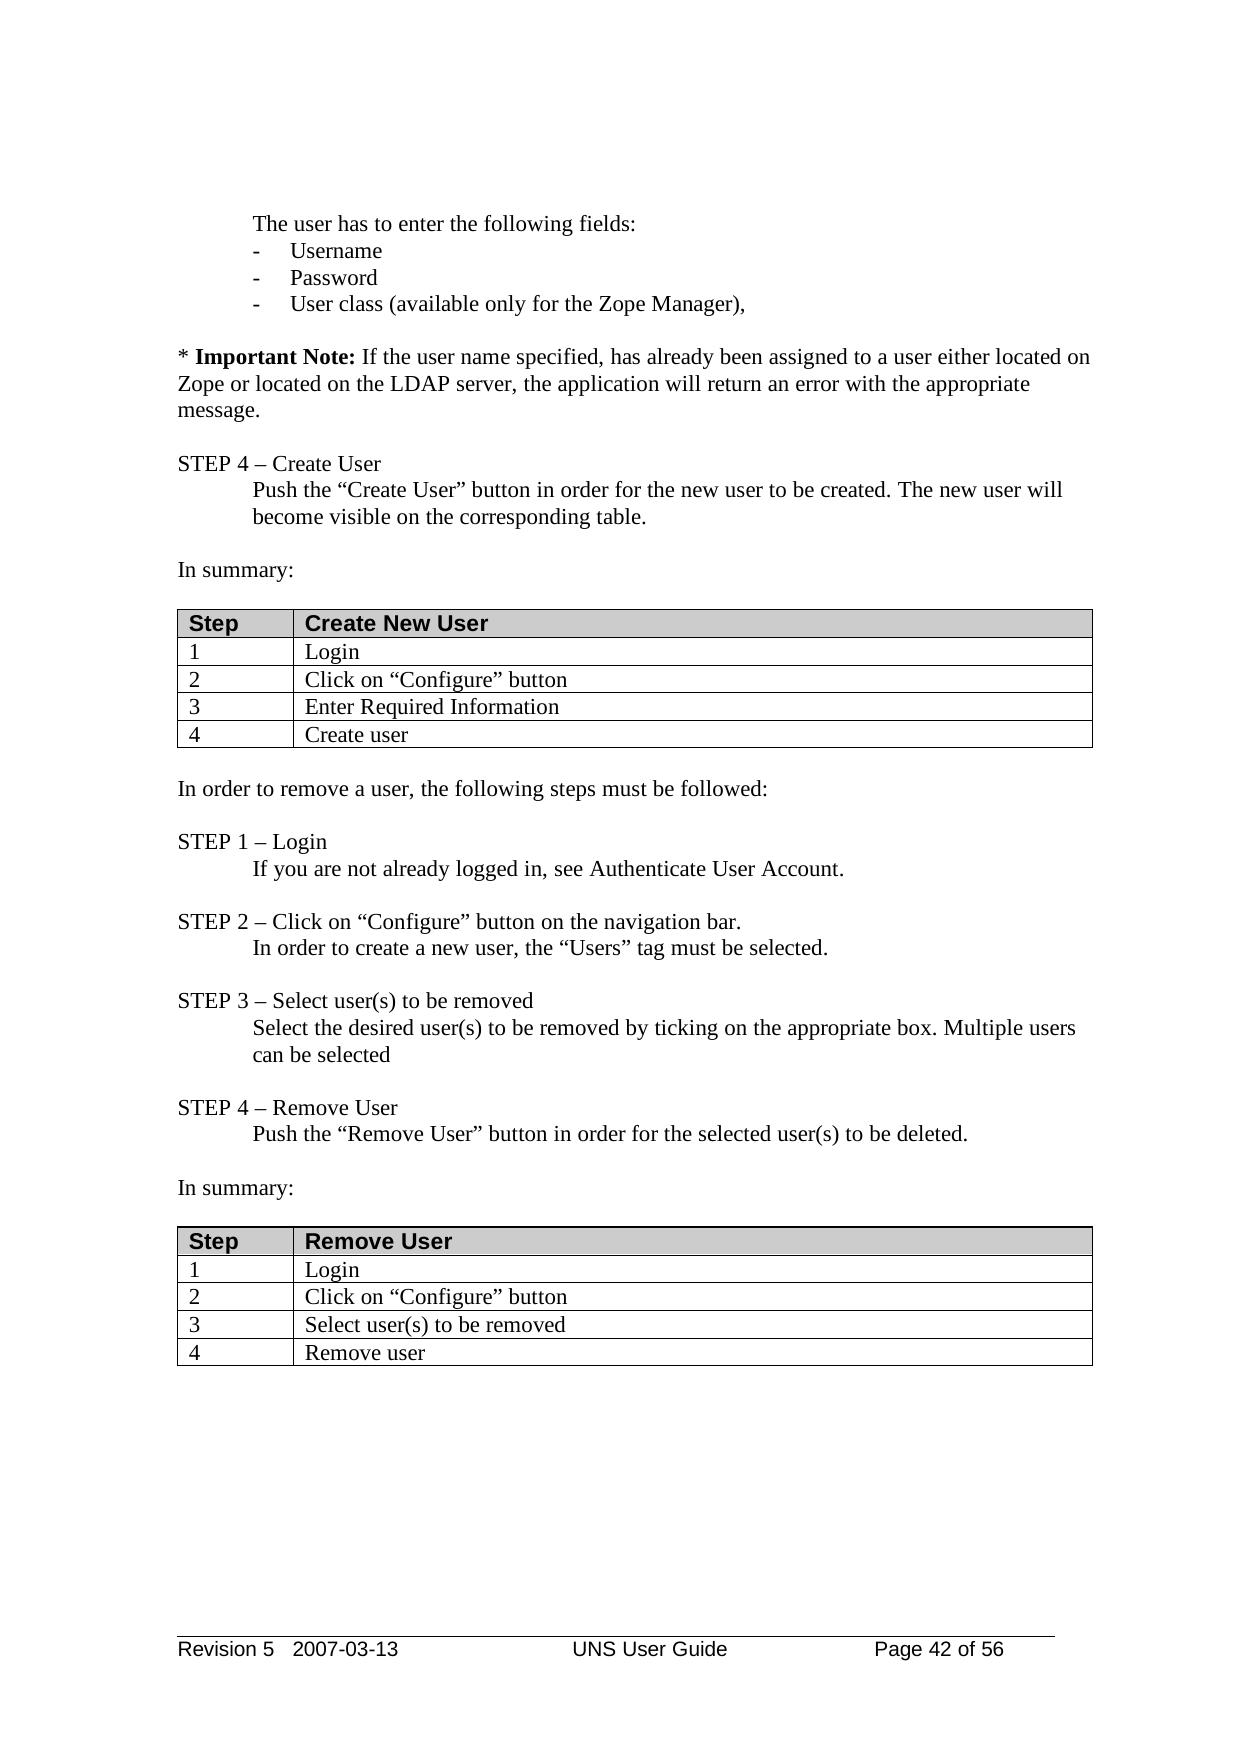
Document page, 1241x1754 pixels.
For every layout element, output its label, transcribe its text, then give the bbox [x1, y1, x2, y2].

text In order to remove a user, the following steps must be followed: [177, 775, 1092, 801]
text In order to create a new user, the “Users” tag must be selected. [252, 934, 1092, 961]
table_header Create New User [294, 610, 1092, 637]
table_cell 2 [178, 666, 293, 692]
table_cell Click on “Configure” button [294, 666, 1092, 692]
table_cell 4 [178, 721, 293, 747]
table_cell Create user [294, 721, 1092, 747]
text STEP 4 – Remove User [177, 1094, 1092, 1120]
table_cell Login [294, 638, 1092, 664]
table_cell Login [294, 1256, 1092, 1282]
table_cell Remove user [294, 1339, 1092, 1365]
table_cell 4 [178, 1339, 293, 1365]
text The user has to enter the following fields: [252, 210, 1092, 237]
text Push the “Create User” button in order for the new user to be created. The new user will become visible on the corresponding table. [252, 476, 1092, 529]
text STEP 2 – Click on “Configure” button on the navigation bar. [177, 908, 1092, 934]
table_cell Enter Required Information [294, 693, 1092, 720]
text * Important Note: If the user name specified, has already been assigned to a user either located on Zope or located on the LDAP server, the application will return an error with the appropriate message. [177, 343, 1092, 423]
table_cell Click on “Configure” button [294, 1283, 1092, 1310]
text If you are not already logged in, see Authenticate User Account. [177, 854, 1092, 881]
text STEP 3 – Select user(s) to be removed [177, 987, 1092, 1014]
table_header Remove User [294, 1228, 1092, 1254]
list Username [252, 237, 1092, 263]
text Select the desired user(s) to be removed by ticking on the appropriate box. Multiple users can be selected [252, 1014, 1092, 1067]
text STEP 4 – Create User [177, 449, 1092, 476]
table_cell 1 [178, 638, 293, 664]
table_cell 3 [178, 1311, 293, 1337]
table_cell 1 [178, 1256, 293, 1282]
text In summary: [177, 556, 1092, 582]
table_cell 3 [178, 693, 293, 720]
table_header Step [178, 1228, 293, 1254]
list User class (available only for the Zope Manager), [252, 290, 1092, 317]
text STEP 1 – Login [177, 828, 1092, 854]
text In summary: [177, 1173, 1092, 1200]
table_header Step [178, 610, 293, 637]
table_cell 2 [178, 1283, 293, 1310]
list Password [252, 263, 1092, 290]
table_cell Select user(s) to be removed [294, 1311, 1092, 1337]
text Push the “Remove User” button in order for the selected user(s) to be deleted. [252, 1120, 1092, 1147]
